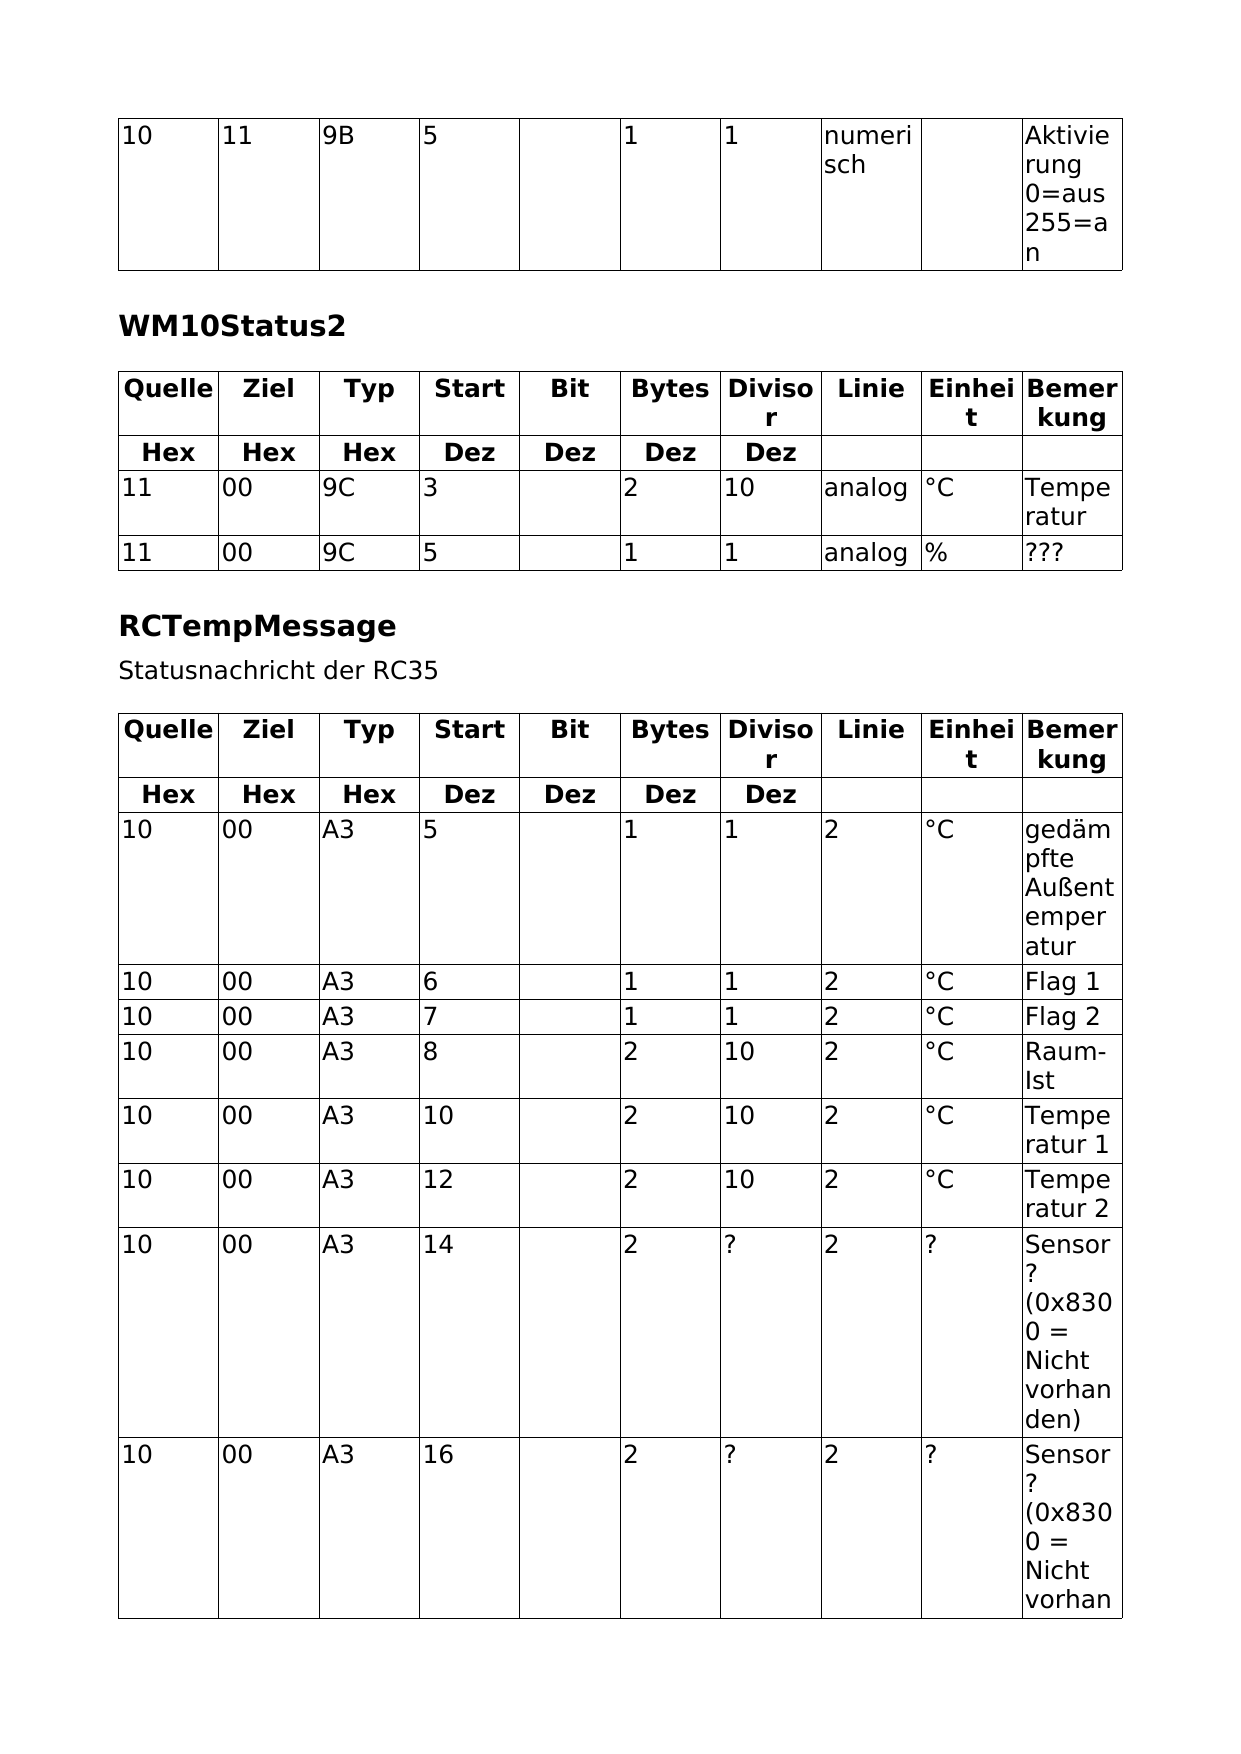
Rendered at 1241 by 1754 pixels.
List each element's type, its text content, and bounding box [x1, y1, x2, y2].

table_cell 2 [621, 471, 720, 535]
table_cell 2 [822, 1035, 921, 1098]
table_cell 2 [822, 813, 921, 964]
table_header Linie [822, 372, 921, 435]
table_cell °C [922, 471, 1022, 535]
table_header Ziel [219, 714, 319, 777]
table_cell A3 [320, 1035, 419, 1098]
table_cell Hex [320, 778, 419, 812]
table_header Divisor [721, 714, 821, 777]
table_cell 10 [119, 1438, 218, 1618]
table_cell 16 [420, 1438, 519, 1618]
table_cell Dez [621, 778, 720, 812]
table_cell 10 [119, 1035, 218, 1098]
table_header Bit [520, 714, 620, 777]
table_header Bemerkung [1023, 714, 1122, 777]
table_cell 10 [119, 119, 218, 270]
table_header Divisor [721, 372, 821, 435]
table_cell 5 [420, 813, 519, 964]
table_cell 2 [621, 1164, 720, 1227]
table_cell [520, 1438, 620, 1618]
table_cell 00 [219, 536, 319, 570]
table_cell [520, 1228, 620, 1437]
table_cell 5 [420, 119, 519, 270]
table_header Typ [320, 372, 419, 435]
table_cell Dez [721, 778, 821, 812]
table_cell Dez [420, 436, 519, 470]
table_cell [1023, 778, 1122, 812]
table_cell 11 [219, 119, 319, 270]
table_cell A3 [320, 1164, 419, 1227]
table_cell 11 [119, 536, 218, 570]
table_cell 2 [822, 965, 921, 999]
table_cell °C [922, 965, 1022, 999]
table_cell 00 [219, 471, 319, 535]
table_cell °C [922, 1099, 1022, 1162]
table_cell °C [922, 1000, 1022, 1034]
table_header Ziel [219, 372, 319, 435]
table_cell 9C [320, 536, 419, 570]
table_cell [520, 1099, 620, 1162]
table_cell 00 [219, 1099, 319, 1162]
table_cell 1 [621, 1000, 720, 1034]
table_header Start [420, 372, 519, 435]
table_cell [520, 1164, 620, 1227]
table_cell Hex [119, 436, 218, 470]
table_cell 8 [420, 1035, 519, 1098]
table_cell 2 [822, 1228, 921, 1437]
table_cell 2 [621, 1228, 720, 1437]
table_cell 2 [822, 1438, 921, 1618]
table_header Quelle [119, 714, 218, 777]
table_cell 7 [420, 1000, 519, 1034]
table_cell Hex [119, 778, 218, 812]
table_cell 00 [219, 1164, 319, 1227]
table_cell 1 [721, 965, 821, 999]
table_cell [520, 1000, 620, 1034]
table_cell 10 [119, 1228, 218, 1437]
table_cell 2 [621, 1438, 720, 1618]
table_cell 1 [621, 536, 720, 570]
table_cell 1 [721, 813, 821, 964]
table_header Linie [822, 714, 921, 777]
table_cell Hex [320, 436, 419, 470]
table_cell 10 [721, 1035, 821, 1098]
table_cell A3 [320, 965, 419, 999]
table_cell [1023, 436, 1122, 470]
table_cell [822, 778, 921, 812]
table_cell 00 [219, 1438, 319, 1618]
table_cell [520, 119, 620, 270]
table_cell 14 [420, 1228, 519, 1437]
table_cell 9C [320, 471, 419, 535]
table_cell 00 [219, 813, 319, 964]
table_header Bit [520, 372, 620, 435]
table_header Einheit [922, 372, 1022, 435]
table_cell 10 [119, 965, 218, 999]
table_cell °C [922, 1035, 1022, 1098]
table_cell Aktivierung 0=aus 255=an [1023, 119, 1122, 270]
table_cell [520, 965, 620, 999]
table_cell Flag 2 [1023, 1000, 1122, 1034]
table_cell 2 [822, 1000, 921, 1034]
table_cell Raum-Ist [1023, 1035, 1122, 1098]
table_cell 6 [420, 965, 519, 999]
table_header Start [420, 714, 519, 777]
table_cell 10 [420, 1099, 519, 1162]
table_cell Dez [420, 778, 519, 812]
table_cell 5 [420, 536, 519, 570]
table_cell [922, 778, 1022, 812]
table_cell 10 [119, 813, 218, 964]
table_cell 00 [219, 1035, 319, 1098]
subtitle RCTempMessage [118, 610, 1122, 644]
table_header Bemerkung [1023, 372, 1122, 435]
table_cell 2 [822, 1099, 921, 1162]
table_cell 12 [420, 1164, 519, 1227]
table_cell 1 [621, 119, 720, 270]
table_cell numerisch [822, 119, 921, 270]
table_cell % [922, 536, 1022, 570]
table_header Typ [320, 714, 419, 777]
table_cell A3 [320, 1000, 419, 1034]
table_cell 10 [721, 1164, 821, 1227]
table_cell A3 [320, 813, 419, 964]
table_cell 10 [721, 471, 821, 535]
table_cell 2 [621, 1099, 720, 1162]
table_cell Sensor? (0x8300 = Nicht vorhan [1023, 1438, 1122, 1618]
table_cell 10 [119, 1000, 218, 1034]
table_cell [822, 436, 921, 470]
table_cell 10 [721, 1099, 821, 1162]
table_cell 00 [219, 1228, 319, 1437]
table_cell °C [922, 1164, 1022, 1227]
table_cell ? [922, 1228, 1022, 1437]
table_cell Flag 1 [1023, 965, 1122, 999]
table_cell A3 [320, 1438, 419, 1618]
table_cell gedämpfte Außentemperatur [1023, 813, 1122, 964]
table_header Bytes [621, 372, 720, 435]
table_cell Dez [721, 436, 821, 470]
table_cell 00 [219, 965, 319, 999]
table_cell 1 [721, 1000, 821, 1034]
table_cell 9B [320, 119, 419, 270]
table_cell °C [922, 813, 1022, 964]
table_cell Temperatur 2 [1023, 1164, 1122, 1227]
table_header Bytes [621, 714, 720, 777]
table_cell ? [721, 1228, 821, 1437]
table_cell 1 [721, 119, 821, 270]
table_cell 00 [219, 1000, 319, 1034]
table_cell Sensor? (0x8300 = Nicht vorhanden) [1023, 1228, 1122, 1437]
table_cell 10 [119, 1099, 218, 1162]
table_cell A3 [320, 1228, 419, 1437]
table_cell Temperatur 1 [1023, 1099, 1122, 1162]
table_cell ??? [1023, 536, 1122, 570]
table_cell [520, 813, 620, 964]
text Statusnachricht der RC35 [118, 656, 1122, 685]
table_cell A3 [320, 1099, 419, 1162]
table_cell 2 [621, 1035, 720, 1098]
table_cell [520, 1035, 620, 1098]
table_cell [922, 436, 1022, 470]
table_cell Temperatur [1023, 471, 1122, 535]
table_cell Hex [219, 778, 319, 812]
table_cell [922, 119, 1022, 270]
table_cell analog [822, 536, 921, 570]
table_cell 10 [119, 1164, 218, 1227]
table_header Quelle [119, 372, 218, 435]
table_cell ? [721, 1438, 821, 1618]
table_cell [520, 471, 620, 535]
table_cell ? [922, 1438, 1022, 1618]
table_cell Dez [520, 436, 620, 470]
table_cell Hex [219, 436, 319, 470]
table_cell 2 [822, 1164, 921, 1227]
table_cell analog [822, 471, 921, 535]
table_cell Dez [520, 778, 620, 812]
table_cell [520, 536, 620, 570]
table_cell 1 [621, 965, 720, 999]
table_cell 1 [721, 536, 821, 570]
table_cell 11 [119, 471, 218, 535]
table_cell 1 [621, 813, 720, 964]
table_cell Dez [621, 436, 720, 470]
table_header Einheit [922, 714, 1022, 777]
subtitle WM10Status2 [118, 310, 1122, 344]
table_cell 3 [420, 471, 519, 535]
